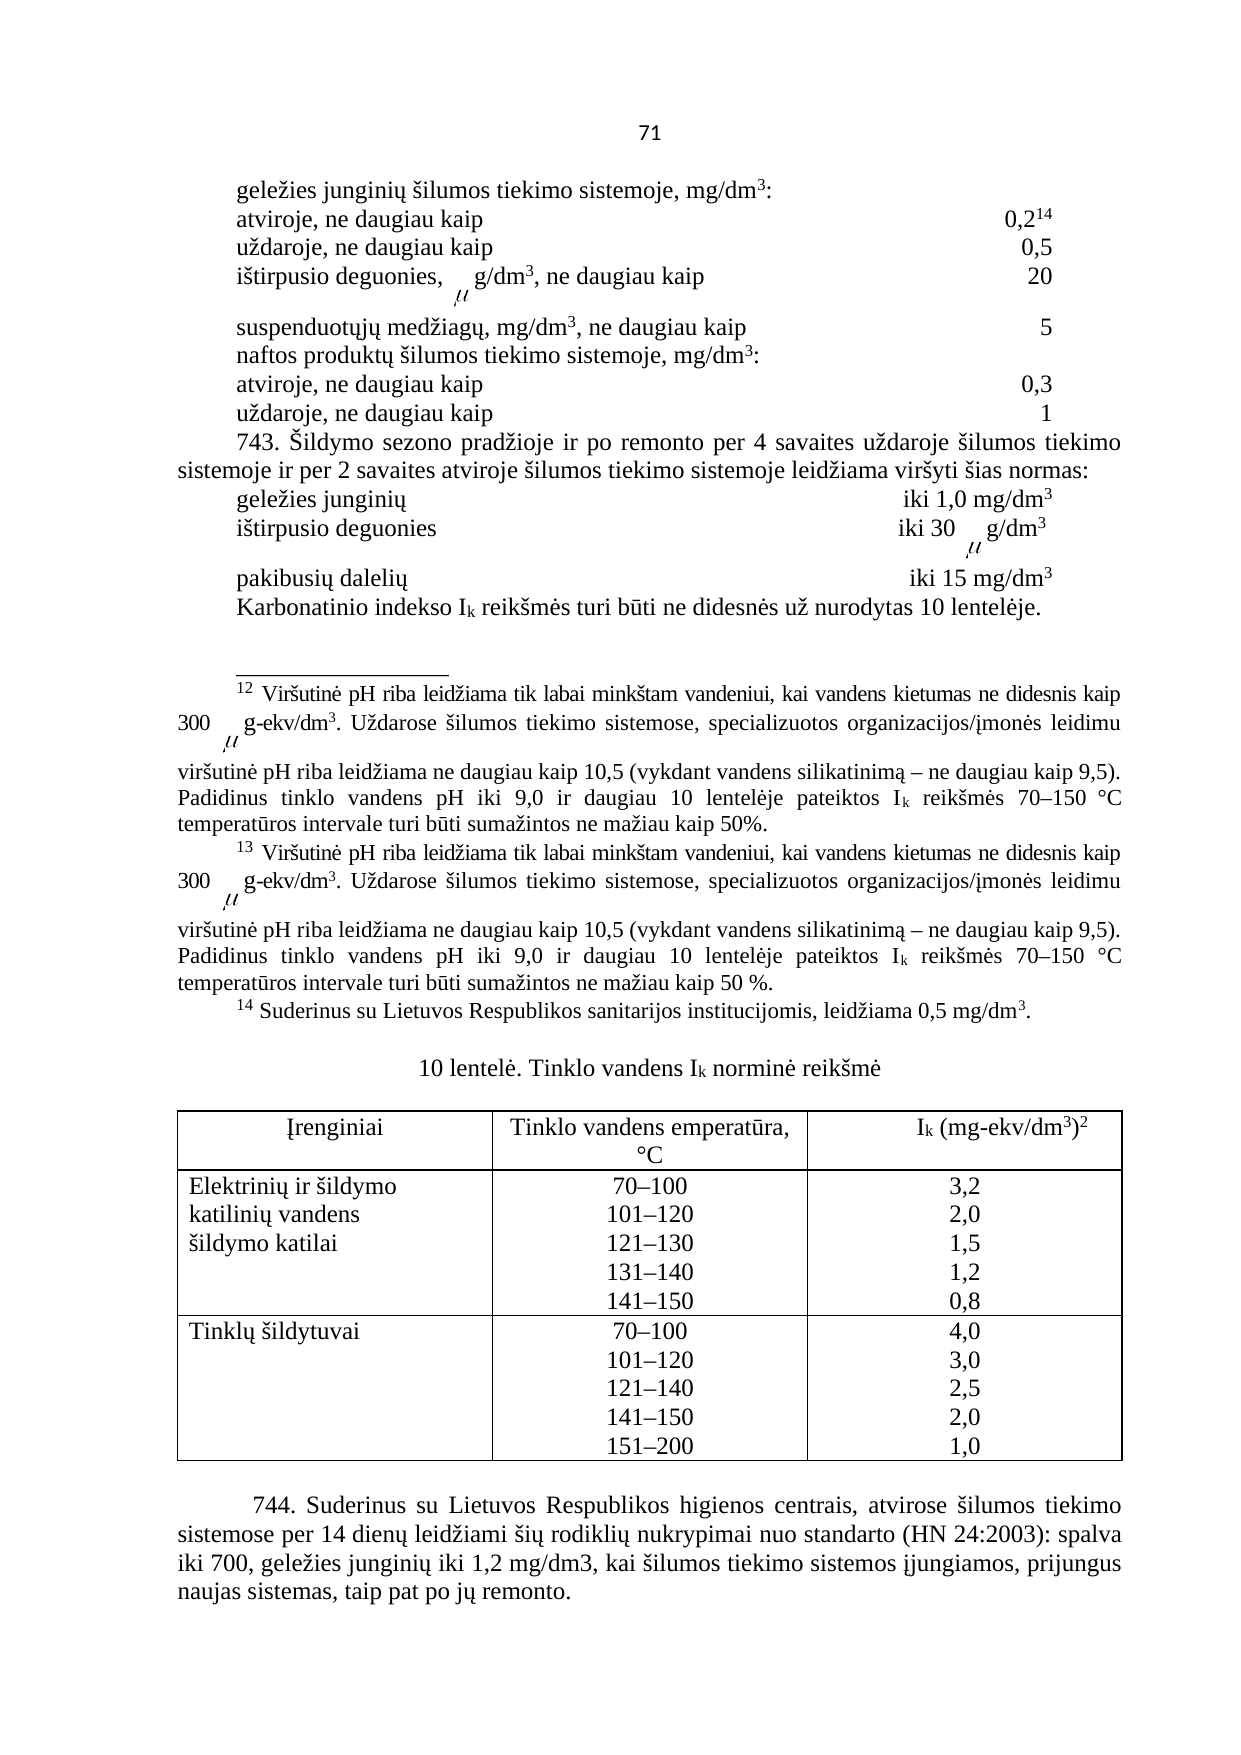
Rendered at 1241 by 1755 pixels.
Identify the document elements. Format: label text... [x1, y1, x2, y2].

table_cell [178, 1374, 492, 1402]
table_cell 1,5 [808, 1228, 1121, 1257]
text 744. Suderinus su Lietuvos Respublikos higienos centrais, atvirose šilumos tiekimo sistemose per 14 dienų leidžiami šių rodiklių nukrypimai nuo standarto (HN 24:2003): spalva iki 700, geležies junginių iki 1,2 mg/dm3, kai šilumos tiekimo sistemos įjungiamos, prijungus naujas sistemas, taip pat po jų remonto. [177, 1490, 1122, 1605]
text geležies junginių iki 1,0 mg/dm3 [177, 484, 1122, 513]
table_header Ik (mg-ekv/dm3)2 [808, 1112, 1121, 1169]
text 10 lentelė. Tinklo vandens Ik norminė reikšmė [177, 1053, 1122, 1081]
table_cell 2,5 [808, 1374, 1121, 1402]
table_cell 4,0 [808, 1316, 1121, 1345]
table_cell Tinklų šildytuvai [178, 1316, 492, 1345]
text atviroje, ne daugiau kaip 0,214 [177, 204, 1122, 232]
table_cell 101–120 [493, 1200, 807, 1228]
table_cell 121–130 [493, 1228, 807, 1257]
table_cell 151–200 [493, 1431, 807, 1460]
table_cell 70–100 [493, 1316, 807, 1345]
table_cell katilinių vandens [178, 1200, 492, 1228]
text 13 Viršutinė pH riba leidžiama tik labai minkštam vandeniui, kai vandens kietumas ne didesnis kaip 300 miug-ekv/dm3. Uždarose šilumos tiekimo sistemose, specializuotos organizacijos/įmonės leidimu viršutinė pH riba leidžiama ne daugiau kaip 10,5 (vykdant vandens silikatinimą – ne daugiau kaip 9,5). Padidinus tinklo vandens pH iki 9,0 ir daugiau 10 lentelėje pateiktos Ik reikšmės 70–150 °C temperatūros intervale turi būti sumažintos ne mažiau kaip 50 %. [177, 837, 1122, 995]
table_cell 1,2 [808, 1257, 1121, 1286]
table_cell 3,0 [808, 1345, 1121, 1373]
table_cell 1,0 [808, 1431, 1121, 1460]
table_cell 70–100 [493, 1171, 807, 1199]
table_cell 3,2 [808, 1171, 1121, 1199]
text pakibusių dalelių iki 15 mg/dm3 [177, 563, 1122, 592]
table_cell 101–120 [493, 1345, 807, 1373]
table_cell [178, 1286, 492, 1314]
text geležies junginių šilumos tiekimo sistemoje, mg/dm3: [177, 175, 1122, 204]
table_cell [178, 1257, 492, 1286]
table_cell [178, 1402, 492, 1431]
table_cell [178, 1431, 492, 1460]
text Karbonatinio indekso Ik reikšmės turi būti ne didesnės už nurodytas 10 lentelėje. [177, 592, 1122, 621]
table_cell 0,8 [808, 1286, 1121, 1314]
text ištirpusio deguonies iki 30 miug/dm3 [177, 513, 1122, 563]
table_cell 121–140 [493, 1374, 807, 1402]
text 743. Šildymo sezono pradžioje ir po remonto per 4 savaites uždaroje šilumos tiekimo sistemoje ir per 2 savaites atviroje šilumos tiekimo sistemoje leidžiama viršyti šias normas: [177, 427, 1122, 484]
table_cell 131–140 [493, 1257, 807, 1286]
text uždaroje, ne daugiau kaip 1 [177, 398, 1122, 427]
text 12 Viršutinė pH riba leidžiama tik labai minkštam vandeniui, kai vandens kietumas ne didesnis kaip 300 miug-ekv/dm3. Uždarose šilumos tiekimo sistemose, specializuotos organizacijos/įmonės leidimu viršutinė pH riba leidžiama ne daugiau kaip 10,5 (vykdant vandens silikatinimą – ne daugiau kaip 9,5). Padidinus tinklo vandens pH iki 9,0 ir daugiau 10 lentelėje pateiktos Ik reikšmės 70–150 °C temperatūros intervale turi būti sumažintos ne mažiau kaip 50%. [177, 678, 1122, 837]
table_cell Elektrinių ir šildymo [178, 1171, 492, 1199]
text suspenduotųjų medžiagų, mg/dm3, ne daugiau kaip 5 [177, 312, 1122, 340]
text naftos produktų šilumos tiekimo sistemoje, mg/dm3: [177, 340, 1122, 369]
table_header Tinklo vandens emperatūra, °C [493, 1112, 807, 1169]
table_cell 141–150 [493, 1286, 807, 1314]
table_cell 2,0 [808, 1402, 1121, 1431]
table_cell 2,0 [808, 1200, 1121, 1228]
text ištirpusio deguonies, miug/dm3, ne daugiau kaip 20 [177, 261, 1122, 312]
table_cell [178, 1345, 492, 1373]
text atviroje, ne daugiau kaip 0,3 [177, 369, 1122, 398]
text 14 Suderinus su Lietuvos Respublikos sanitarijos institucijomis, leidžiama 0,5 mg/dm3. [177, 995, 1122, 1024]
table_header Įrenginiai [178, 1112, 492, 1169]
table_cell 141–150 [493, 1402, 807, 1431]
text _________________ [177, 650, 1122, 678]
table_cell šildymo katilai [178, 1228, 492, 1257]
text uždaroje, ne daugiau kaip 0,5 [177, 232, 1122, 261]
